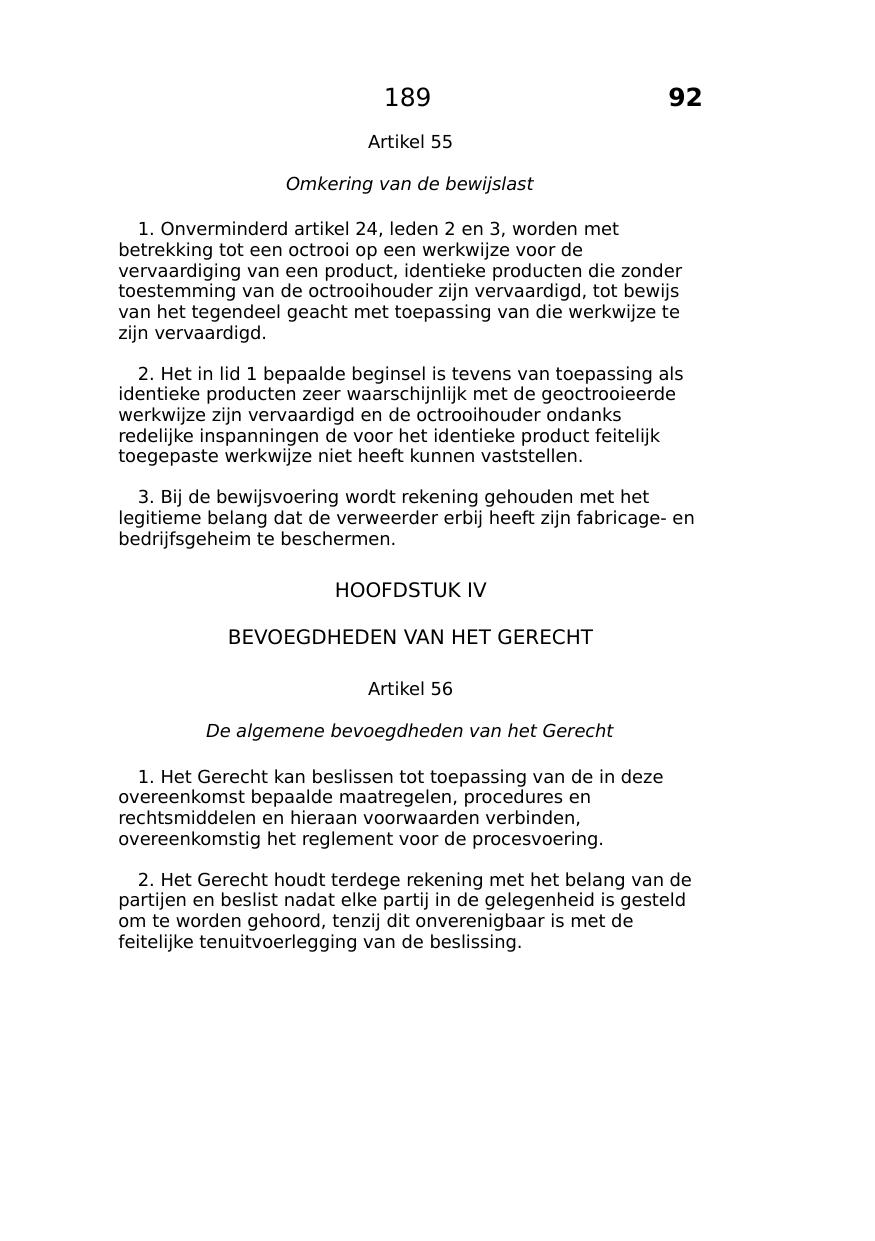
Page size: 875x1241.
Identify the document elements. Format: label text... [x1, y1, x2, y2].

text 2. Het in lid 1 bepaalde beginsel is tevens van toepassing als identieke producten zeer waarschijnlijk met de geoctrooieerde werkwijze zijn vervaardigd en de octrooihouder ondanks redelijke inspanningen de voor het identieke product feitelijk toegepaste werkwijze niet heeft kunnen vaststellen. [118, 363, 703, 467]
text 2. Het Gerecht houdt terdege rekening met het belang van de partijen en beslist nadat elke partij in de gelegenheid is gesteld om te worden gehoord, tenzij dit onverenigbaar is met de feitelijke tenuitvoerlegging van de beslissing. [118, 869, 703, 952]
text 1. Het Gerecht kan beslissen tot toepassing van de in deze overeenkomst bepaalde maatregelen, procedures en rechtsmiddelen en hieraan voorwaarden verbinden, overeenkomstig het reglement voor de procesvoering. [118, 766, 703, 849]
subtitle HOOFDSTUK IV BEVOEGDHEDEN VAN HET GERECHT [118, 579, 703, 649]
subtitle Artikel 55 Omkering van de bewijslast [118, 132, 703, 194]
text 1. Onverminderd artikel 24, leden 2 en 3, worden met betrekking tot een octrooi op een werkwijze voor de vervaardiging van een product, identieke producten die zonder toestemming van de octrooihouder zijn vervaardigd, tot bewijs van het tegendeel geacht met toepassing van die werkwijze te zijn vervaardigd. [118, 219, 703, 343]
text 3. Bij de bewijsvoering wordt rekening gehouden met het legitieme belang dat de verweerder erbij heeft zijn fabricage- en bedrijfsgeheim te beschermen. [118, 487, 703, 549]
subtitle Artikel 56 De algemene bevoegdheden van het Gerecht [118, 679, 703, 741]
